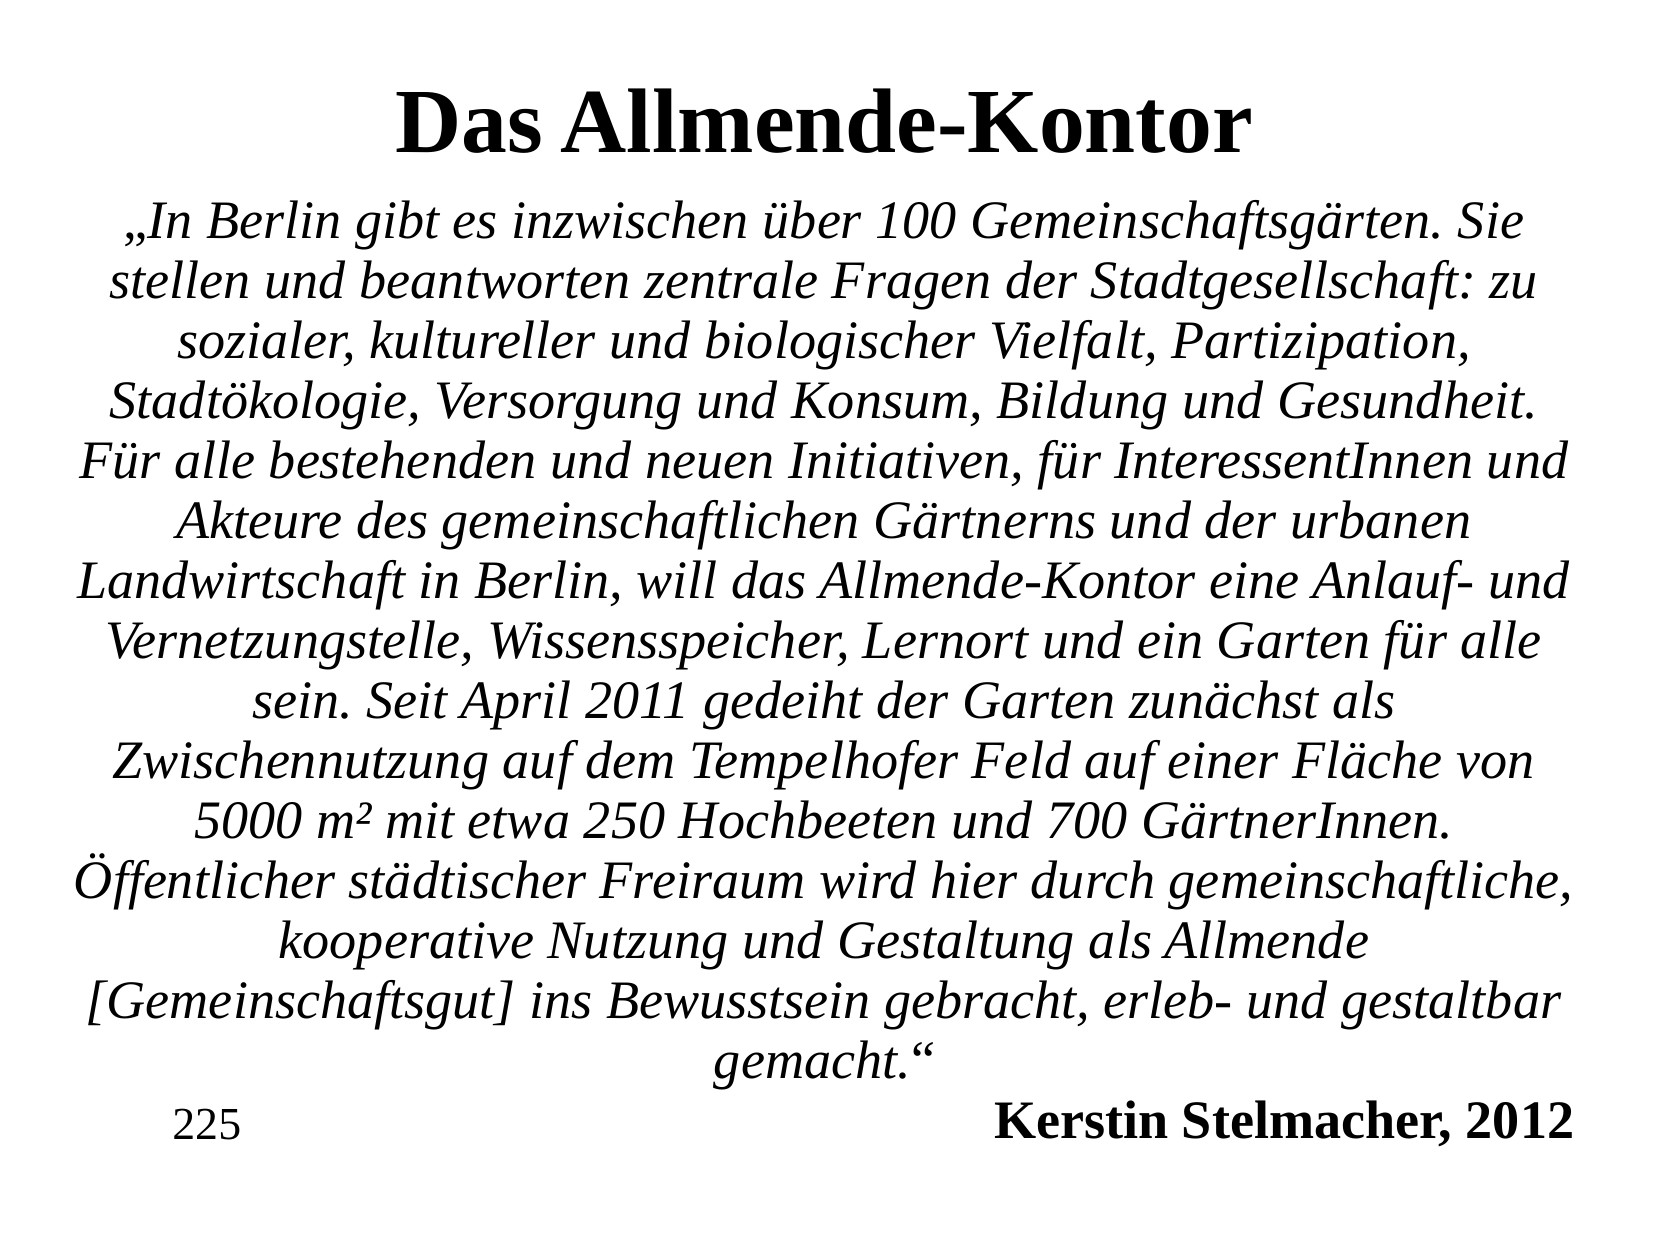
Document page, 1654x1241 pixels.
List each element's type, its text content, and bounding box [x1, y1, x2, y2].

text_box Das Allmende-Kontor „In Berlin gibt es inzwischen über 100 Gemeinschaftsgärten. Sie stellen und beantworten zentrale Fragen der Stadtgesellschaft: zu sozialer, kultureller und biologischer Vielfalt, Partizipation, Stadtökologie, Versorgung und Konsum, Bildung und Gesundheit. Für alle bestehenden und neuen Initiativen, für InteressentInnen und Akteure des gemeinschaftlichen Gärtnerns und der urbanen Landwirtschaft in Berlin, will das Allmende-Kontor eine Anlauf- und Vernetzungstelle, Wissensspeicher, Lernort und ein Garten für alle sein. Seit April 2011 gedeiht der Garten zunächst als Zwischennutzung auf dem Tempelhofer Feld auf einer Fläche von 5000 m² mit etwa 250 Hochbeeten und 700 GärtnerInnen. Öffentlicher städtischer Freiraum wird hier durch gemeinschaftliche, kooperative Nutzung und Gestaltung als Allmende [Gemeinschaftsgut] ins Bewusstsein gebracht, erleb- und gestaltbar gemacht.“ Kerstin Stelmacher, 2012 [59, 63, 1601, 1162]
text_box [31, 1091, 383, 1162]
